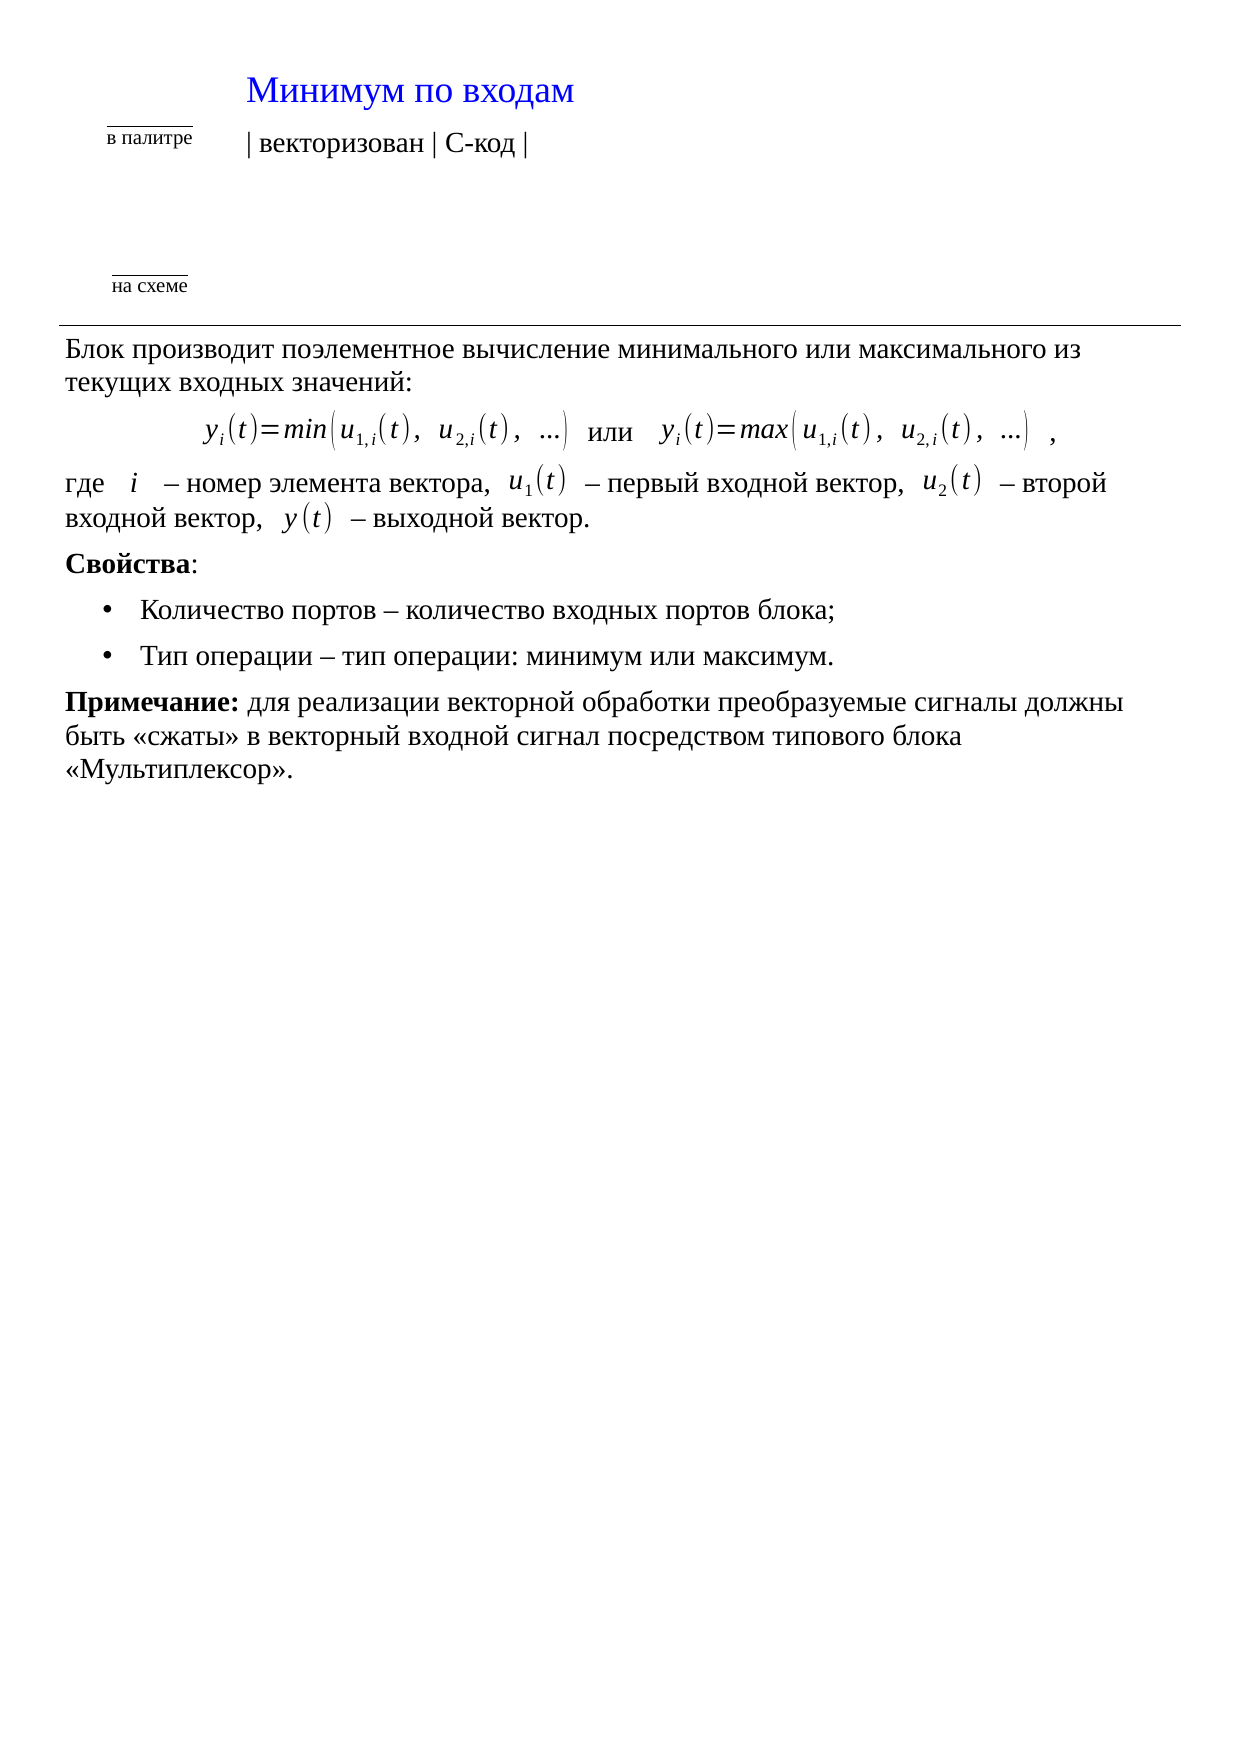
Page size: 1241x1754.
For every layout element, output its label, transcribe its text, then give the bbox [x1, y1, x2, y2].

table_cell [59, 176, 240, 268]
table_cell в палитре [59, 119, 240, 176]
table_cell | векторизован | C-код | [240, 119, 1181, 176]
table_cell [240, 268, 1181, 325]
table_cell на схеме [59, 268, 240, 325]
table_cell Блок производит поэлементное вычисление минимального или максимального из текущих входных значений: или , где – номер элемента вектора,– первый входной вектор,– второй входной вектор,– выходной вектор. Свойства: Количество портов – количество входных портов блока; Тип операции – тип операции: минимум или максимум. Примечание: для реализации векторной обработки преобразуемые сигналы должны быть «сжаты» в векторный входной сигнал посредством типового блока «Мультиплексор». [59, 326, 1181, 803]
table_header [59, 59, 240, 119]
table_cell [240, 176, 1181, 268]
table_header Минимум по входам [240, 59, 1181, 119]
